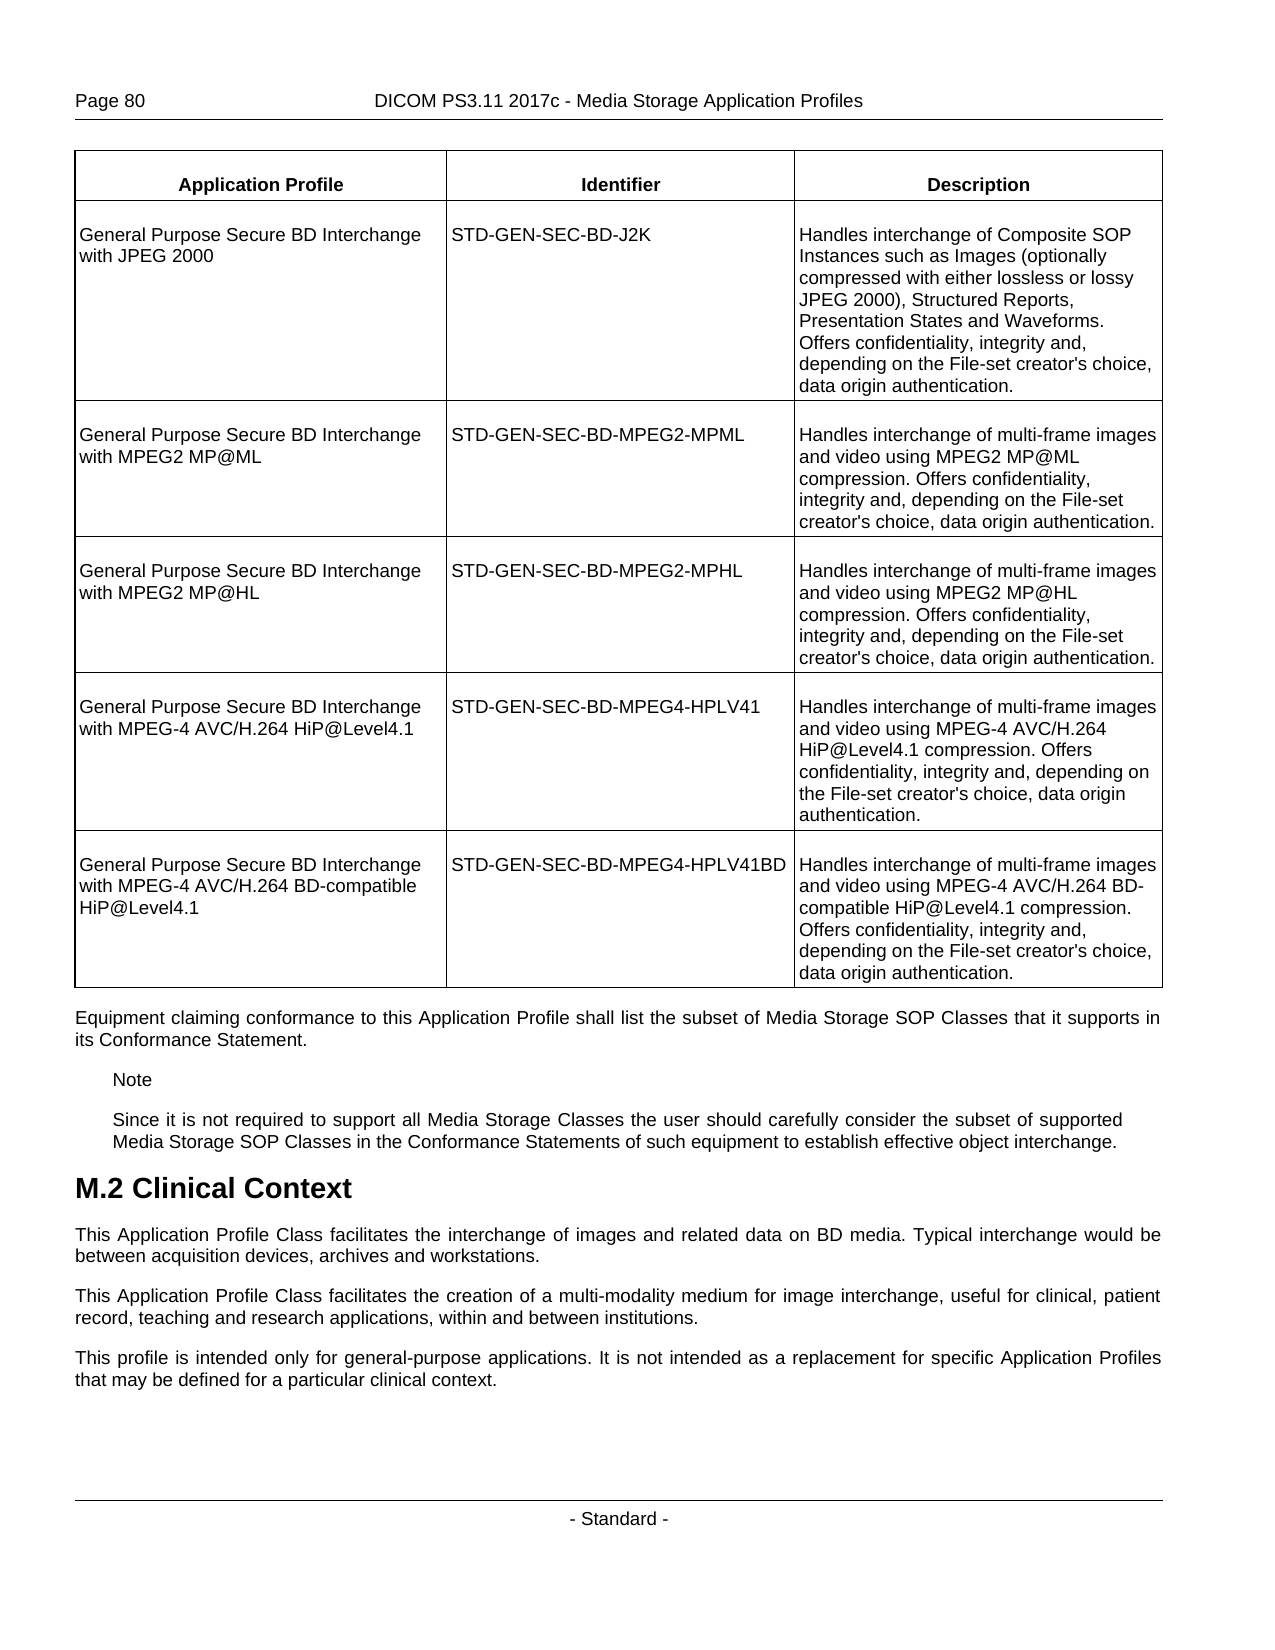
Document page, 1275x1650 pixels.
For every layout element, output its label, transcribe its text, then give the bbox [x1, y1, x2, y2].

table_cell General Purpose Secure BD Interchange with MPEG-4 AVC/H.264 BD-compatible HiP@Level4.1 [76, 831, 446, 987]
table_cell STD-GEN-SEC-BD-MPEG2-MPHL [447, 537, 794, 672]
table_cell Handles interchange of multi-frame images and video using MPEG-4 AVC/H.264 BD-compatible HiP@Level4.1 compression. Offers confidentiality, integrity and, depending on the File-set creator's choice, data origin authentication. [795, 831, 1162, 987]
table_cell General Purpose Secure BD Interchange with MPEG-4 AVC/H.264 HiP@Level4.1 [76, 673, 446, 830]
table_cell STD-GEN-SEC-BD-J2K [447, 201, 794, 400]
table_header Identifier [447, 151, 794, 200]
table_cell General Purpose Secure BD Interchange with JPEG 2000 [76, 201, 446, 400]
table_cell STD-GEN-SEC-BD-MPEG4-HPLV41BD [447, 831, 794, 987]
table_header Description [795, 151, 1162, 200]
table_cell Handles interchange of Composite SOP Instances such as Images (optionally compressed with either lossless or lossy JPEG 2000), Structured Reports, Presentation States and Waveforms. Offers confidentiality, integrity and, depending on the File-set creator's choice, data origin authentication. [795, 201, 1162, 400]
table_cell Handles interchange of multi-frame images and video using MPEG-4 AVC/H.264 HiP@Level4.1 compression. Offers confidentiality, integrity and, depending on the File-set creator's choice, data origin authentication. [795, 673, 1162, 830]
text Since it is not required to support all Media Storage Classes the user should carefully consider the subset of supported Media Storage SOP Classes in the Conformance Statements of such equipment to establish effective object interchange. [112, 1109, 1125, 1152]
text Note [112, 1069, 1125, 1090]
table_cell Handles interchange of multi-frame images and video using MPEG2 MP@HL compression. Offers confidentiality, integrity and, depending on the File-set creator's choice, data origin authentication. [795, 537, 1162, 672]
table_cell STD-GEN-SEC-BD-MPEG4-HPLV41 [447, 673, 794, 830]
text This Application Profile Class facilitates the creation of a multi-modality medium for image interchange, useful for clinical, patient record, teaching and research applications, within and between institutions. [75, 1285, 1162, 1328]
table_cell STD-GEN-SEC-BD-MPEG2-MPML [447, 401, 794, 536]
text M.2 Clinical Context [75, 1171, 1162, 1204]
table_cell General Purpose Secure BD Interchange with MPEG2 MP@ML [76, 401, 446, 536]
table_cell General Purpose Secure BD Interchange with MPEG2 MP@HL [76, 537, 446, 672]
text This profile is intended only for general-purpose applications. It is not intended as a replacement for specific Application Profiles that may be defined for a particular clinical context. [75, 1347, 1162, 1390]
table_header Application Profile [76, 151, 446, 200]
text This Application Profile Class facilitates the interchange of images and related data on BD media. Typical interchange would be between acquisition devices, archives and workstations. [75, 1223, 1162, 1266]
table_cell Handles interchange of multi-frame images and video using MPEG2 MP@ML compression. Offers confidentiality, integrity and, depending on the File-set creator's choice, data origin authentication. [795, 401, 1162, 536]
text Equipment claiming conformance to this Application Profile shall list the subset of Media Storage SOP Classes that it supports in its Conformance Statement. [75, 1007, 1162, 1050]
